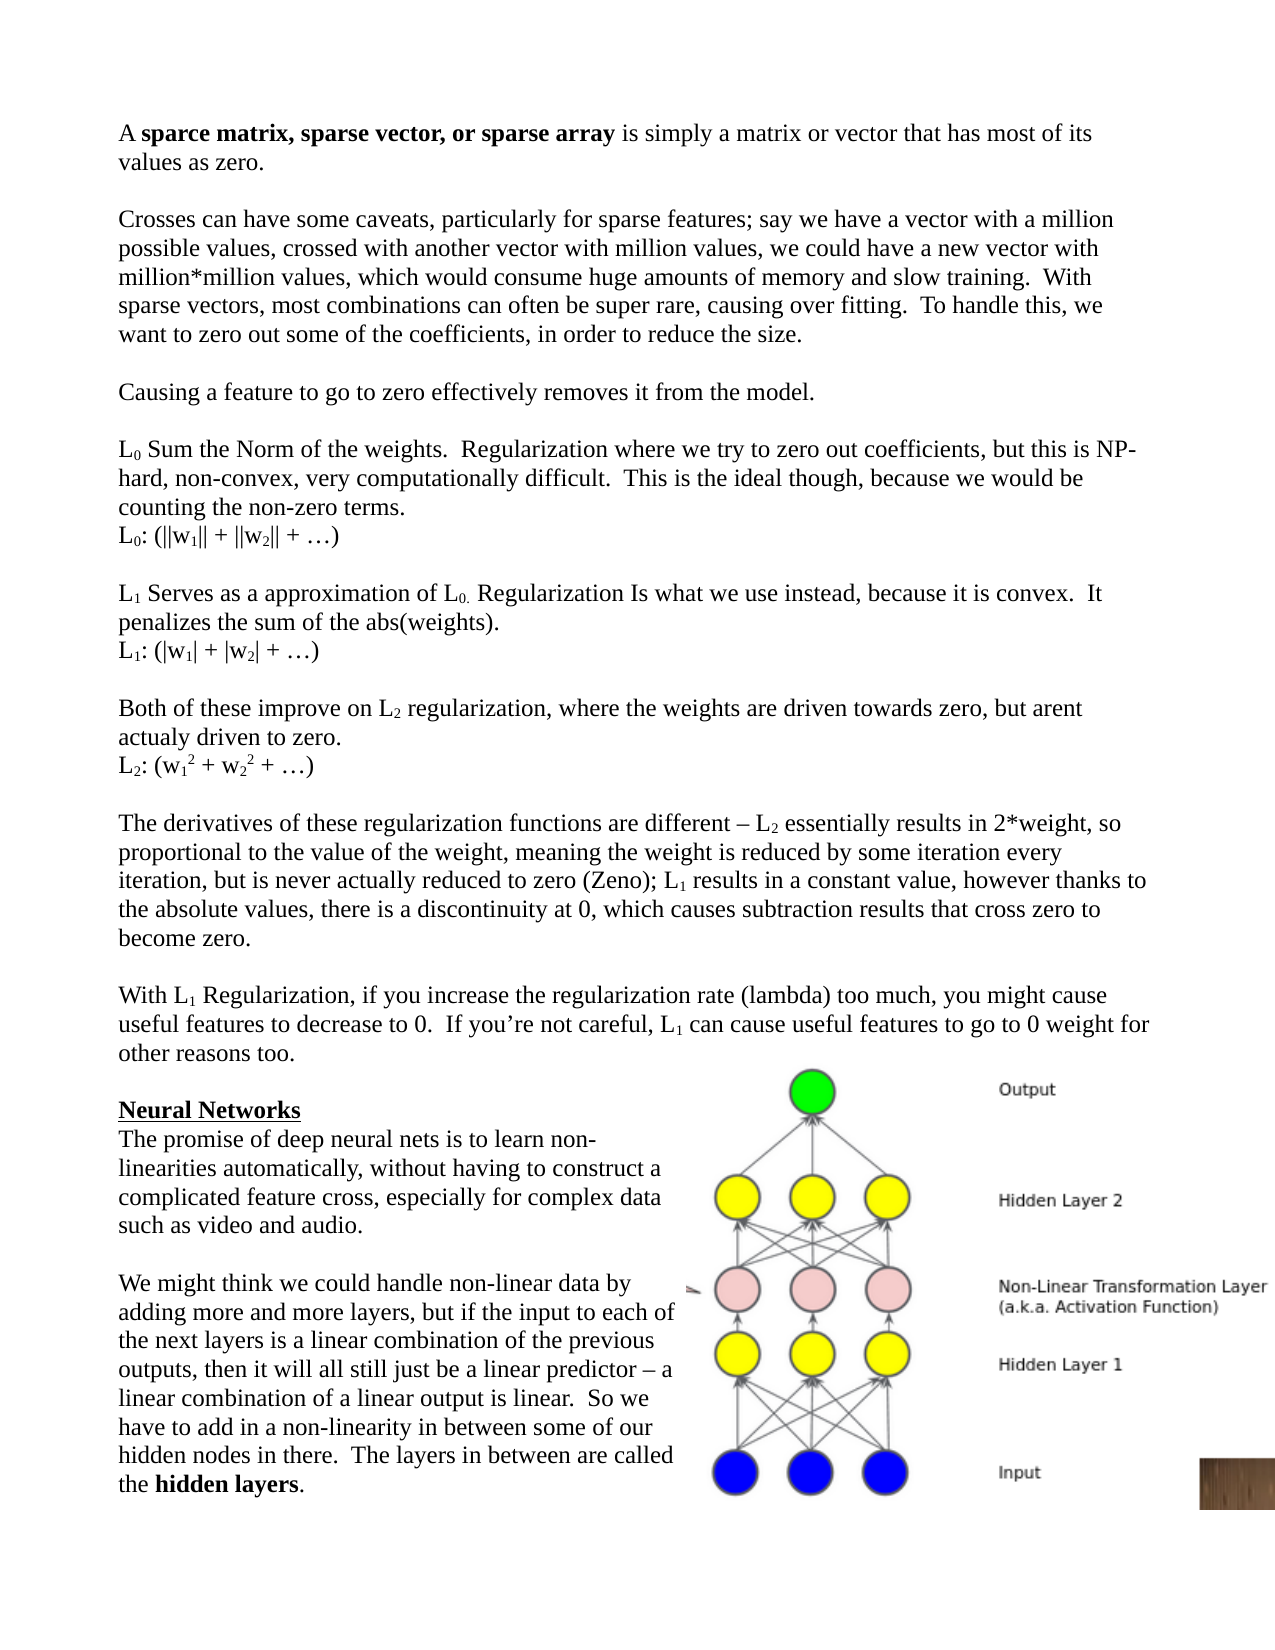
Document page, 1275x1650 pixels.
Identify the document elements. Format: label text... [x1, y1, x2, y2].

picture [686, 1041, 1275, 1510]
text Causing a feature to go to zero effectively removes it from the model. [118, 348, 1157, 406]
text L0: (||w1|| + ||w2|| + …) [118, 521, 1157, 549]
text L2: (w12 + w22 + …) [118, 751, 1157, 779]
text Crosses can have some caveats, particularly for sparse features; say we have a vector with a million possible values, crossed with another vector with million values, we could have a new vector with million*million values, which would consume huge amounts of memory and slow training. With sparse vectors, most combinations can often be super rare, causing over fitting. To handle this, we want to zero out some of the coefficients, in order to reduce the size. [118, 204, 1157, 348]
text L0 Sum the Norm of the weights. Regularization where we try to zero out coefficients, but this is NP-hard, non-convex, very computationally difficult. This is the ideal though, because we would be counting the non-zero terms. [118, 434, 1157, 521]
text Both of these improve on L2 regularization, where the weights are driven towards zero, but arent actualy driven to zero. [118, 693, 1157, 751]
text A sparce matrix, sparse vector, or sparse array is simply a matrix or vector that has most of its values as zero. [118, 118, 1157, 176]
text Neural Networks [118, 1096, 686, 1124]
text The derivatives of these regularization functions are different – L2 essentially results in 2*weight, so proportional to the value of the weight, meaning the weight is reduced by some iteration every iteration, but is never actually reduced to zero (Zeno); L1 results in a constant value, however thanks to the absolute values, there is a discontinuity at 0, which causes subtraction results that cross zero to become zero. [118, 808, 1157, 952]
text With L1 Regularization, if you increase the regularization rate (lambda) too much, you might cause useful features to decrease to 0. If you’re not careful, L1 can cause useful features to go to 0 weight for other reasons too. [118, 981, 1157, 1067]
text L1: (|w1| + |w2| + …) [118, 636, 1157, 664]
text L1 Serves as a approximation of L0. Regularization Is what we use instead, because it is convex. It penalizes the sum of the abs(weights). [118, 578, 1157, 636]
text We might think we could handle non-linear data by adding more and more layers, but if the input to each of the next layers is a linear combination of the previous outputs, then it will all still just be a linear predictor – a linear combination of a linear output is linear. So we have to add in a non-linearity in between some of our hidden nodes in there. The layers in between are called the hidden layers. [118, 1268, 686, 1498]
text The promise of deep neural nets is to learn non-linearities automatically, without having to construct a complicated feature cross, especially for complex data such as video and audio. [118, 1124, 686, 1239]
